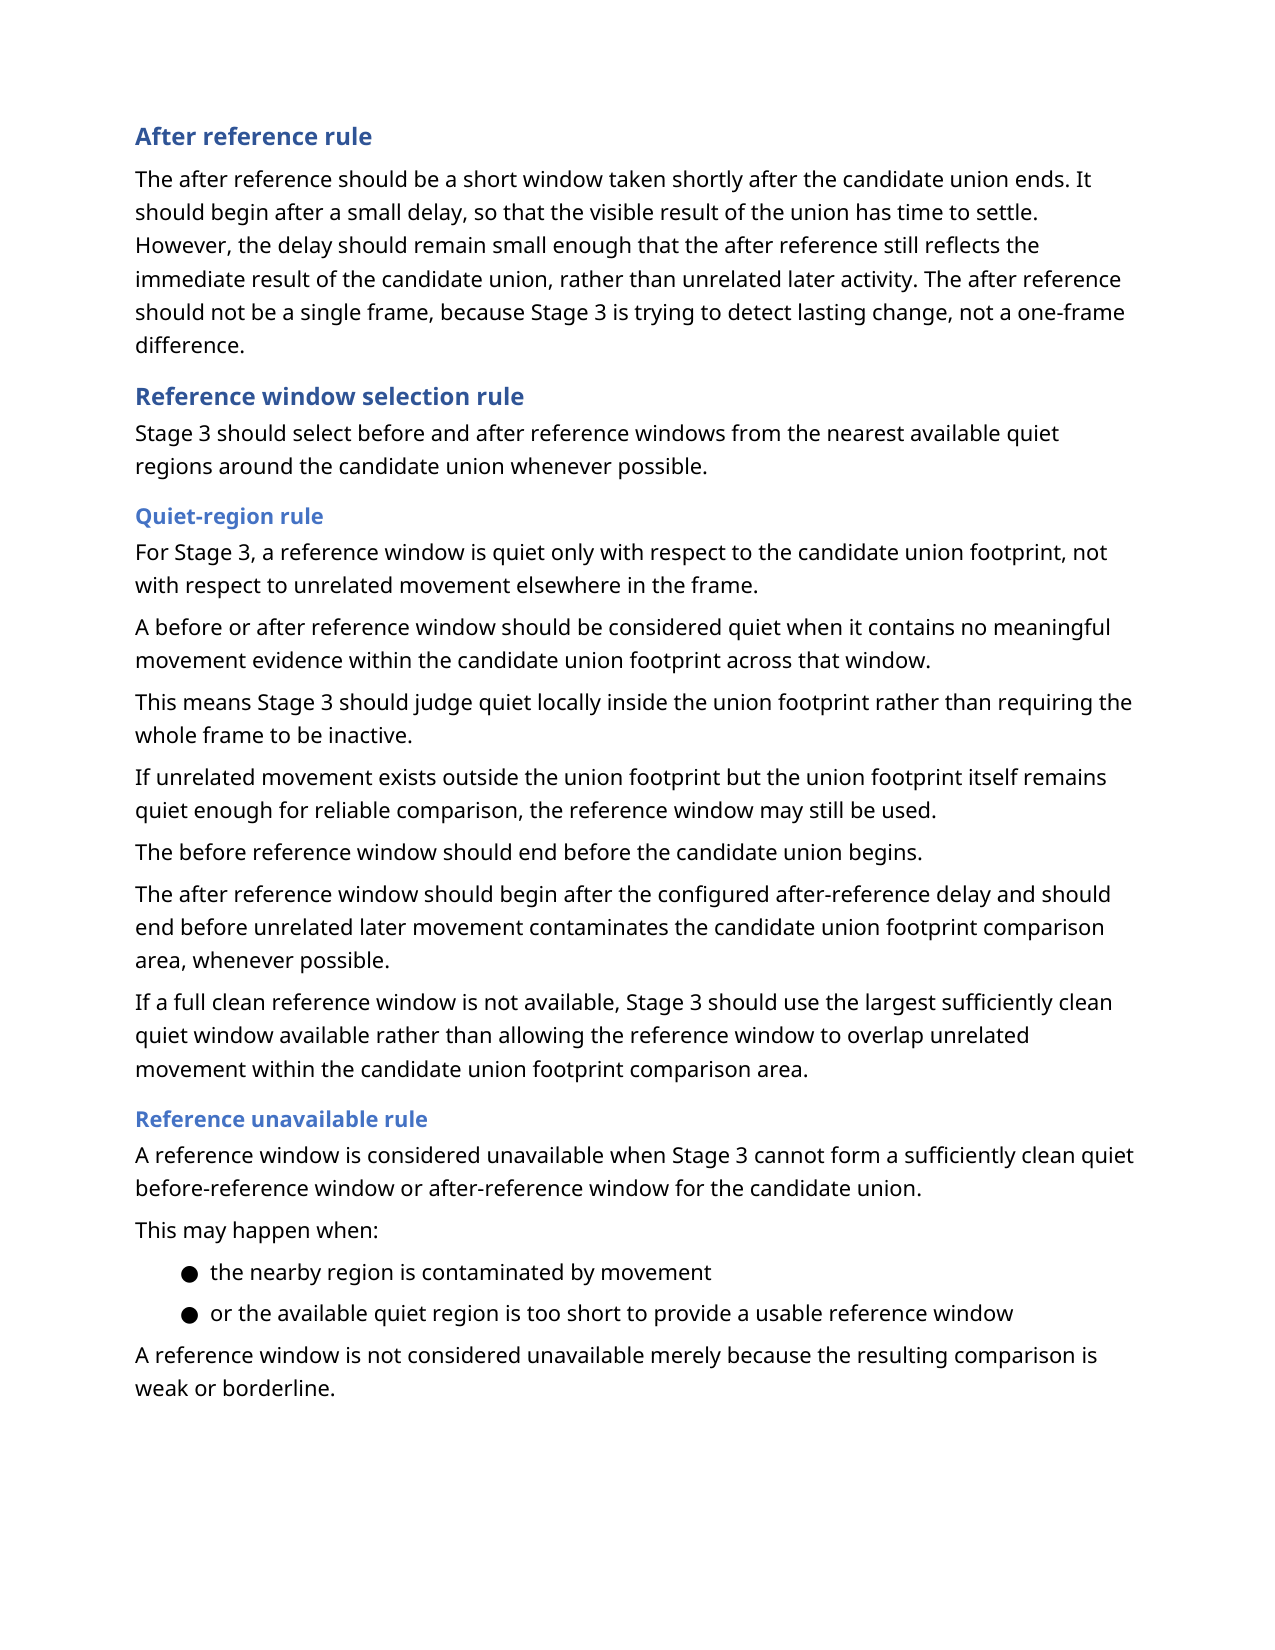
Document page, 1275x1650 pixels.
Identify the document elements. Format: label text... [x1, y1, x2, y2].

text The after reference should be a short window taken shortly after the candidate union ends. It should begin after a small delay, so that the visible result of the union has time to settle. However, the delay should remain small enough that the after reference still reflects the immediate result of the candidate union, rather than unrelated later activity. The after reference should not be a single frame, because Stage 3 is trying to detect lasting change, not a one-frame difference. [135, 163, 1140, 360]
text A reference window is not considered unavailable merely because the resulting comparison is weak or borderline. [135, 1340, 1140, 1403]
text A before or after reference window should be considered quiet when it contains no meaningful movement evidence within the candidate union footprint across that window. [135, 612, 1140, 675]
list or the available quiet region is too short to provide a usable reference window [180, 1298, 1140, 1328]
text This means Stage 3 should judge quiet locally inside the union footprint rather than requiring the whole frame to be inactive. [135, 687, 1140, 750]
text If unrelated movement exists outside the union footprint but the union footprint itself remains quiet enough for reliable comparison, the reference window may still be used. [135, 762, 1140, 825]
subtitle Reference window selection rule [135, 380, 1140, 413]
text This may happen when: [135, 1215, 1140, 1245]
text For Stage 3, a reference window is quiet only with respect to the candidate union footprint, not with respect to unrelated movement elsewhere in the frame. [135, 537, 1140, 600]
list the nearby region is contaminated by movement [180, 1257, 1140, 1287]
subtitle After reference rule [135, 120, 1140, 153]
text Stage 3 should select before and after reference windows from the nearest available quiet regions around the candidate union whenever possible. [135, 418, 1140, 481]
text A reference window is considered unavailable when Stage 3 cannot form a sufficiently clean quiet before-reference window or after-reference window for the candidate union. [135, 1140, 1140, 1203]
text The after reference window should begin after the configured after-reference delay and should end before unrelated later movement contaminates the candidate union footprint comparison area, whenever possible. [135, 879, 1140, 975]
subtitle Quiet-region rule [135, 501, 1140, 531]
text The before reference window should end before the candidate union begins. [135, 837, 1140, 867]
subtitle Reference unavailable rule [135, 1104, 1140, 1134]
text If a full clean reference window is not available, Stage 3 should use the largest sufficiently clean quiet window available rather than allowing the reference window to overlap unrelated movement within the candidate union footprint comparison area. [135, 987, 1140, 1084]
